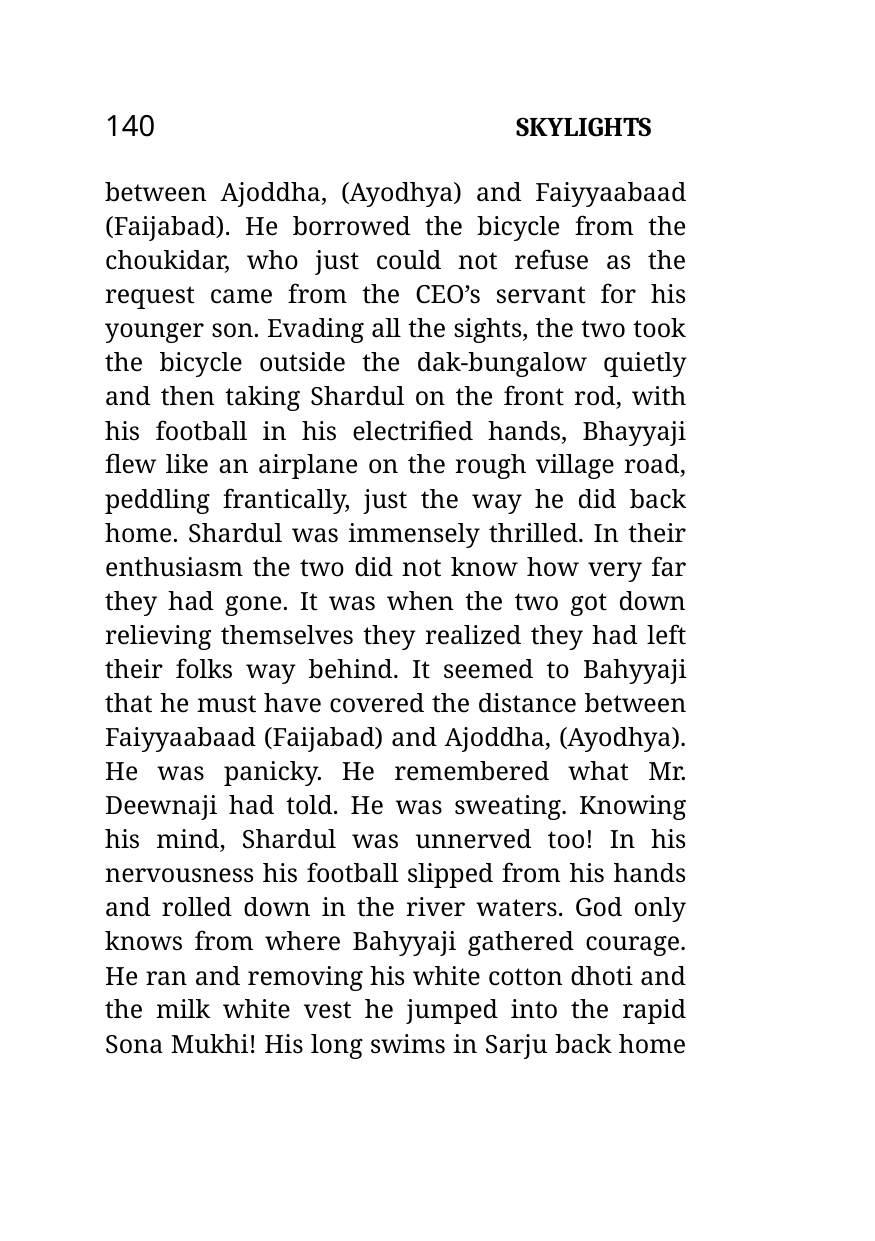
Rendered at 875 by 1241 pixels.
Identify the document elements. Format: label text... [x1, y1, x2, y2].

text between Ajoddha, (Ayodhya) and Faiyyaabaad (Faijabad). He borrowed the bicycle from the choukidar, who just could not refuse as the request came from the CEO’s servant for his younger son. Evading all the sights, the two took the bicycle outside the dak-bungalow quietly and then taking Shardul on the front rod, with his football in his electrified hands, Bhayyaji flew like an airplane on the rough village road, peddling frantically, just the way he did back home. Shardul was immensely thrilled. In their enthusiasm the two did not know how very far they had gone. It was when the two got down relieving themselves they realized they had left their folks way behind. It seemed to Bahyyaji that he must have covered the distance between Faiyyaabaad (Faijabad) and Ajoddha, (Ayodhya). He was panicky. He remembered what Mr. Deewnaji had told. He was sweating. Knowing his mind, Shardul was unnerved too! In his nervousness his football slipped from his hands and rolled down in the river waters. God only knows from where Bahyyaji gathered courage. He ran and removing his white cotton dhoti and the milk white vest he jumped into the rapid Sona Mukhi! His long swims in Sarju back home [105, 175, 687, 1060]
